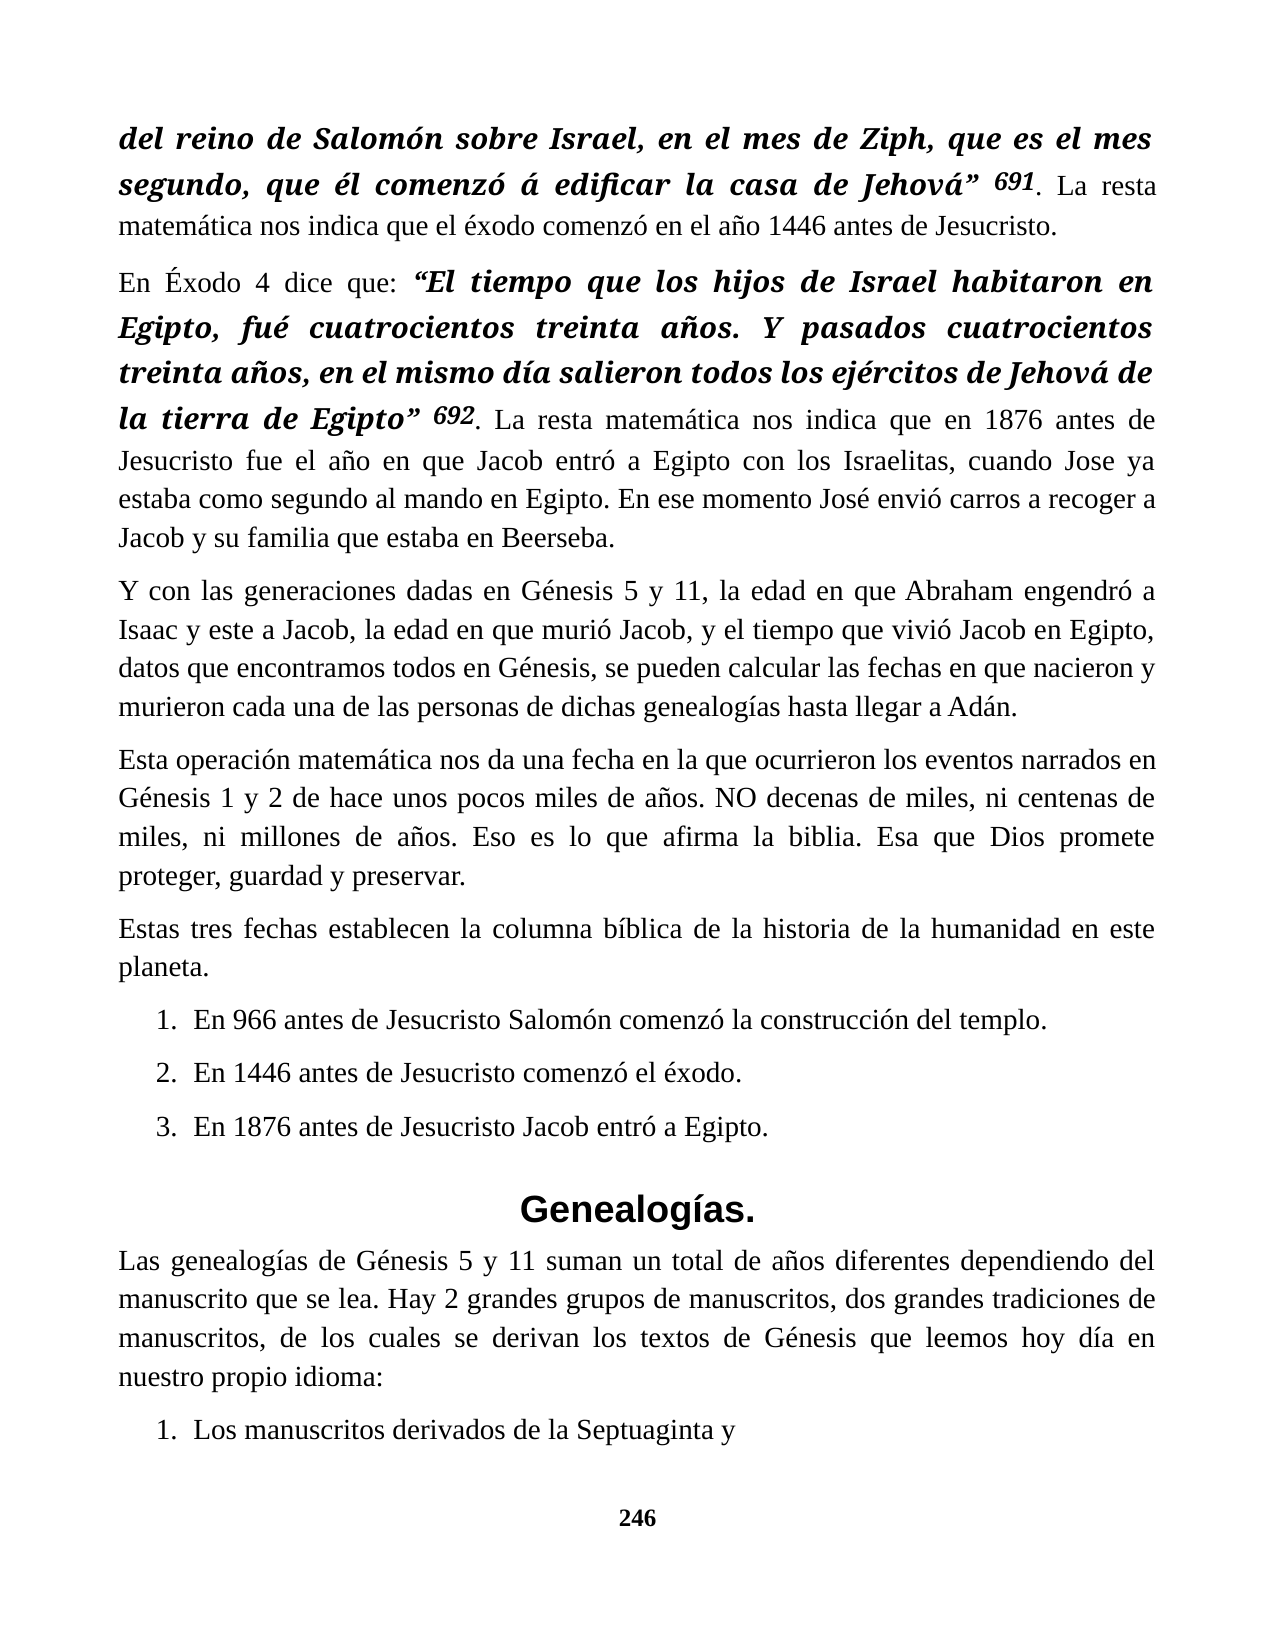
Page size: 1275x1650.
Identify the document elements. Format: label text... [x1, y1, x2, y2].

text Y con las generaciones dadas en Génesis 5 y 11, la edad en que Abraham engendró a Isaac y este a Jacob, la edad en que murió Jacob, y el tiempo que vivió Jacob en Egipto, datos que encontramos todos en Génesis, se pueden calcular las fechas en que nacieron y murieron cada una de las personas de dichas genealogías hasta llegar a Adán. [118, 573, 1157, 722]
text Estas tres fechas establecen la columna bíblica de la historia de la humanidad en este planeta. [118, 911, 1157, 983]
text En Éxodo 4 dice que: “El tiempo que los hijos de Israel habitaron en Egipto, fué cuatrocientos treinta años. Y pasados cuatrocientos treinta años, en el mismo día salieron todos los ejércitos de Jehová de la tierra de Egipto” . La resta matemática nos indica que en 1876 antes de Jesucristo fue el año en que Jacob entró a Egipto con los Israelitas, cuando Jose ya estaba como segundo al mando en Egipto. En ese momento José envió carros a recoger a Jacob y su familia que estaba en Beerseba. [118, 262, 1157, 554]
list En 1446 antes de Jesucristo comenzó el éxodo. [156, 1056, 1157, 1089]
subtitle Genealogías. [118, 1187, 1157, 1231]
text del reino de Salomón sobre Israel, en el mes de Ziph, que es el mes segundo, que él comenzó á edificar la casa de Jehová” . La resta matemática nos indica que el éxodo comenzó en el año 1446 antes de Jesucristo. [118, 118, 1157, 242]
list En 1876 antes de Jesucristo Jacob entró a Egipto. [156, 1109, 1157, 1142]
text Las genealogías de Génesis 5 y 11 suman un total de años diferentes dependiendo del manuscrito que se lea. Hay 2 grandes grupos de manuscritos, dos grandes tradiciones de manuscritos, de los cuales se derivan los textos de Génesis que leemos hoy día en nuestro propio idioma: [118, 1243, 1157, 1392]
list En 966 antes de Jesucristo Salomón comenzó la construcción del templo. [156, 1002, 1157, 1036]
text Esta operación matemática nos da una fecha en la que ocurrieron los eventos narrados en Génesis 1 y 2 de hace unos pocos miles de años. NO decenas de miles, ni centenas de miles, ni millones de años. Eso es lo que afirma la biblia. Esa que Dios promete proteger, guardad y preservar. [118, 742, 1157, 891]
list Los manuscritos derivados de la Septuaginta y [156, 1412, 1157, 1445]
